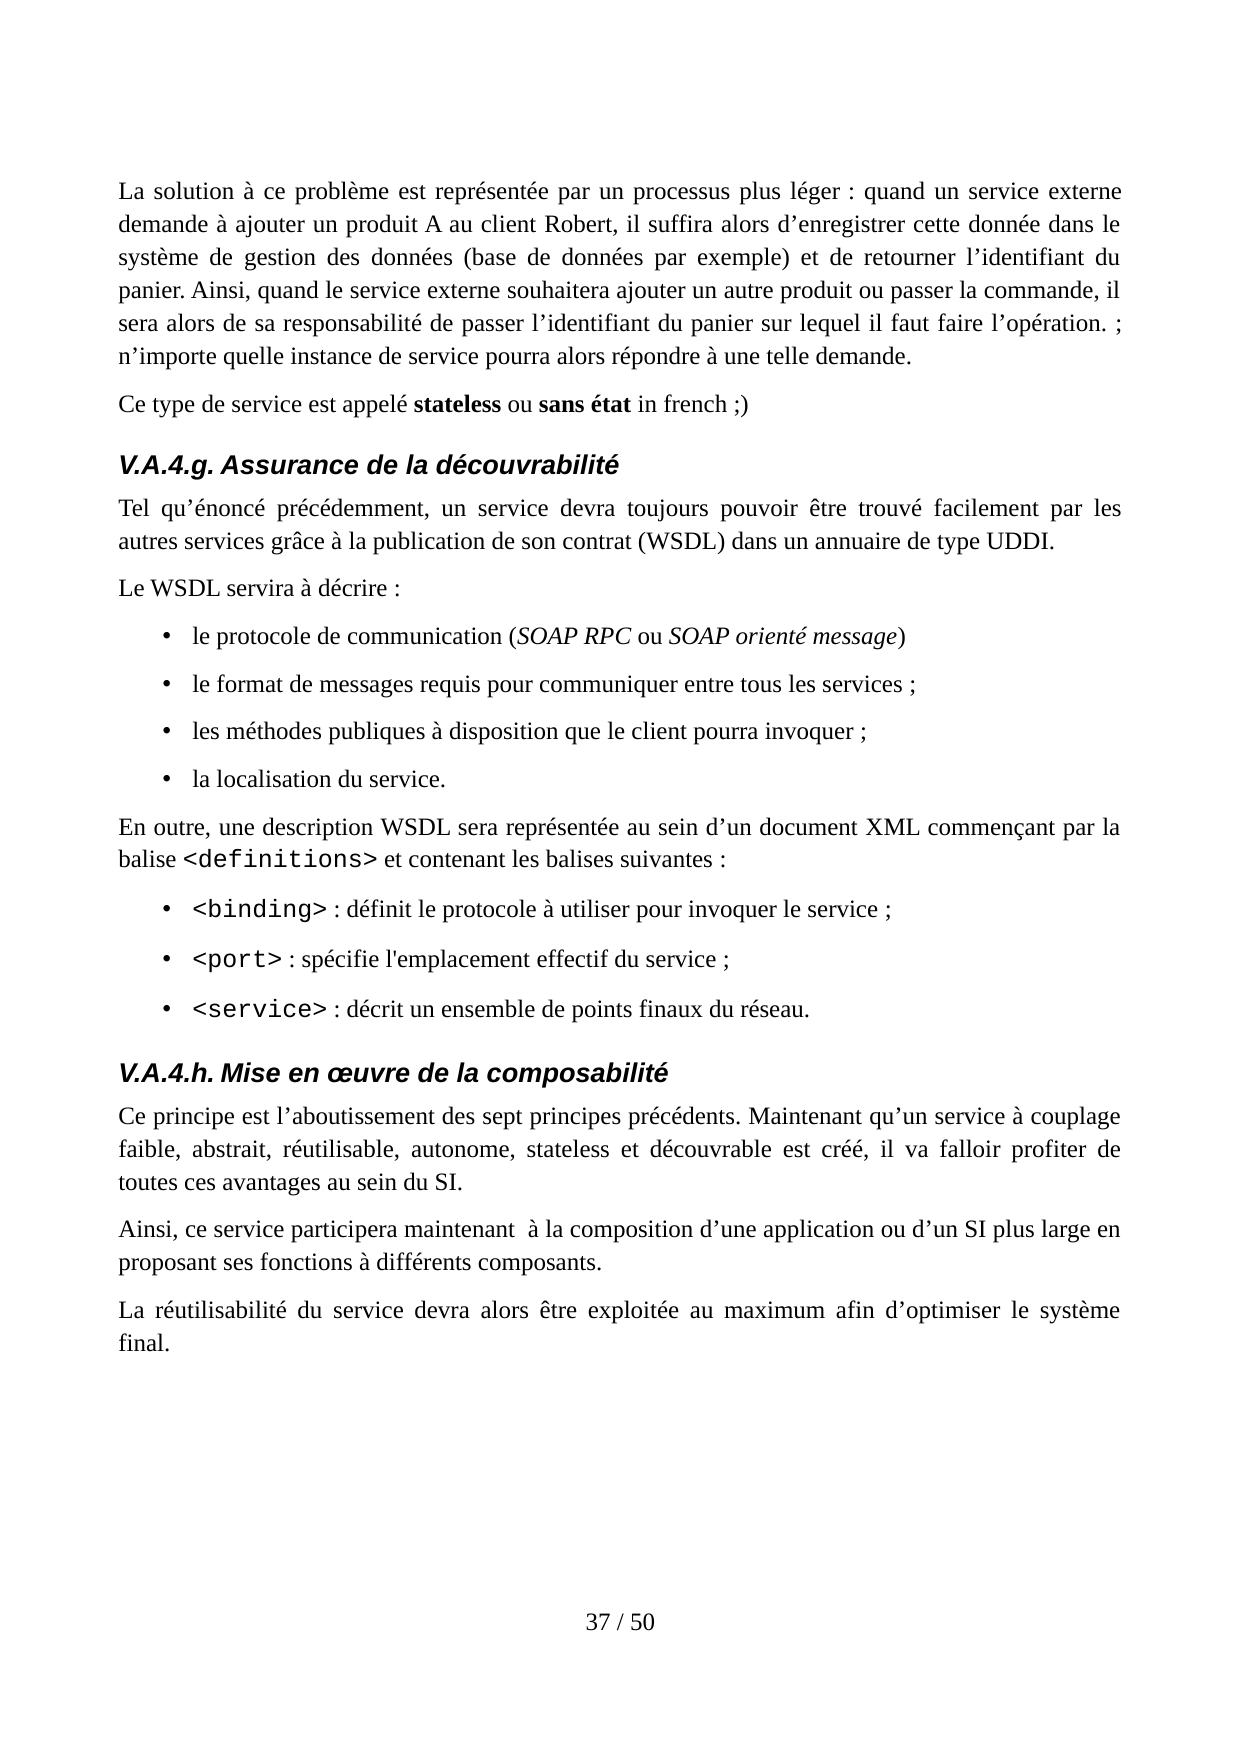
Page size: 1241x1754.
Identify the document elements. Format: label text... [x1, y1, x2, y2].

text La solution à ce problème est représentée par un processus plus léger : quand un service externe demande à ajouter un produit A au client Robert, il suffira alors d’enregistrer cette donnée dans le système de gestion des données (base de données par exemple) et de retourner l’identifiant du panier. Ainsi, quand le service externe souhaitera ajouter un autre produit ou passer la commande, il sera alors de sa responsabilité de passer l’identifiant du panier sur lequel il faut faire l’opération. ; n’importe quelle instance de service pourra alors répondre à une telle demande. [118, 176, 1122, 370]
list la localisation du service. [162, 764, 1122, 793]
list le protocole de communication (SOAP RPC ou SOAP orienté message) [162, 621, 1122, 650]
list <binding> : définit le protocole à utiliser pour invoquer le service ; [162, 894, 1122, 925]
list le format de messages requis pour communiquer entre tous les services ; [162, 669, 1122, 697]
subtitle Mise en œuvre de la composabilité [118, 1057, 1122, 1088]
text Tel qu’énoncé précédemment, un service devra toujours pouvoir être trouvé facilement par les autres services grâce à la publication de son contrat (WSDL) dans un annuaire de type UDDI. [118, 493, 1122, 555]
list <port> : spécifie l'emplacement effectif du service ; [162, 944, 1122, 975]
text La réutilisabilité du service devra alors être exploitée au maximum afin d’optimiser le système final. [118, 1295, 1122, 1357]
text En outre, une description WSDL sera représentée au sein d’un document XML commençant par la balise <definitions> et contenant les balises suivantes : [118, 812, 1122, 875]
text Ainsi, ce service participera maintenant à la composition d’une application ou d’un SI plus large en proposant ses fonctions à différents composants. [118, 1214, 1122, 1276]
subtitle Assurance de la découvrabilité [118, 449, 1122, 480]
text Ce principe est l’aboutissement des sept principes précédents. Maintenant qu’un service à couplage faible, abstrait, réutilisable, autonome, stateless et découvrable est créé, il va falloir profiter de toutes ces avantages au sein du SI. [118, 1101, 1122, 1196]
text Ce type de service est appelé stateless ou sans état in french ;) [118, 389, 1122, 418]
text Le WSDL servira à décrire : [118, 573, 1122, 602]
list les méthodes publiques à disposition que le client pourra invoquer ; [162, 716, 1122, 745]
list <service> : décrit un ensemble de points finaux du réseau. [162, 994, 1122, 1025]
